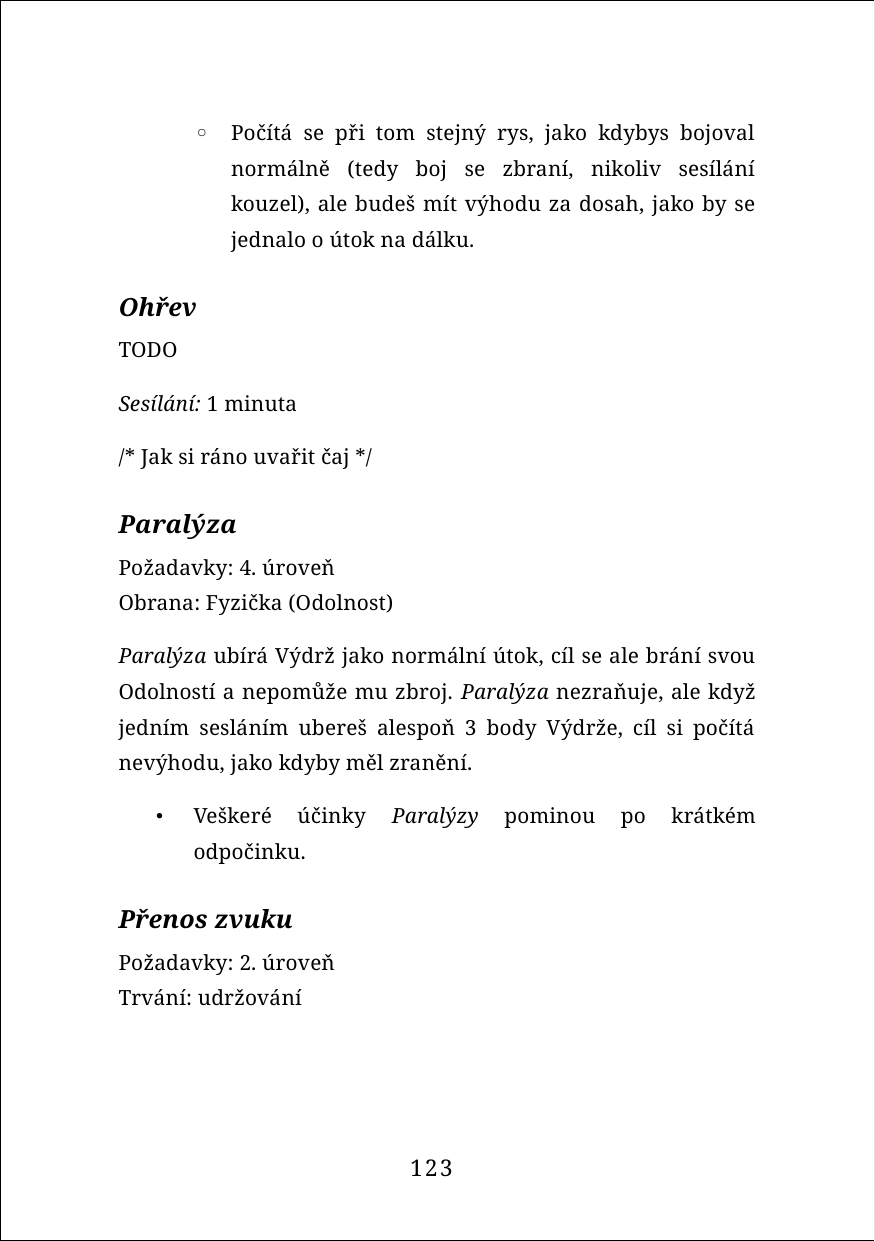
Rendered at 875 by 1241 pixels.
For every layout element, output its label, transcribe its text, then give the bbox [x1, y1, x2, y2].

text Požadavky: 2. úroveň Trvání: udržování [118, 948, 756, 1012]
text Paralýza ubírá Výdrž jako normální útok, cíl se ale brání svou Odolností a nepomůže mu zbroj. Paralýza nezraňuje, ale když jedním sesláním ubereš alespoň 3 body Výdrže, cíl si počítá nevýhodu, jako kdyby měl zranění. [118, 642, 756, 777]
subtitle Ohřev [118, 290, 756, 324]
list Veškeré účinky Paralýzy pominou po krátkém odpočinku. [156, 801, 756, 865]
list Počítá se při tom stejný rys, jako kdybys bojoval normálně (tedy boj se zbraní, nikoliv sesílání kouzel), ale budeš mít výhodu za dosah, jako by se jednalo o útok na dálku. [193, 118, 756, 253]
text TODO [118, 336, 756, 364]
text /* Jak si ráno uvařit čaj */ [118, 442, 756, 471]
subtitle Přenos zvuku [118, 902, 756, 936]
text Sesílání: 1 minuta [118, 389, 756, 417]
text Požadavky: 4. úroveň Obrana: Fyzička (Odolnost) [118, 553, 756, 617]
subtitle Paralýza [118, 507, 756, 541]
